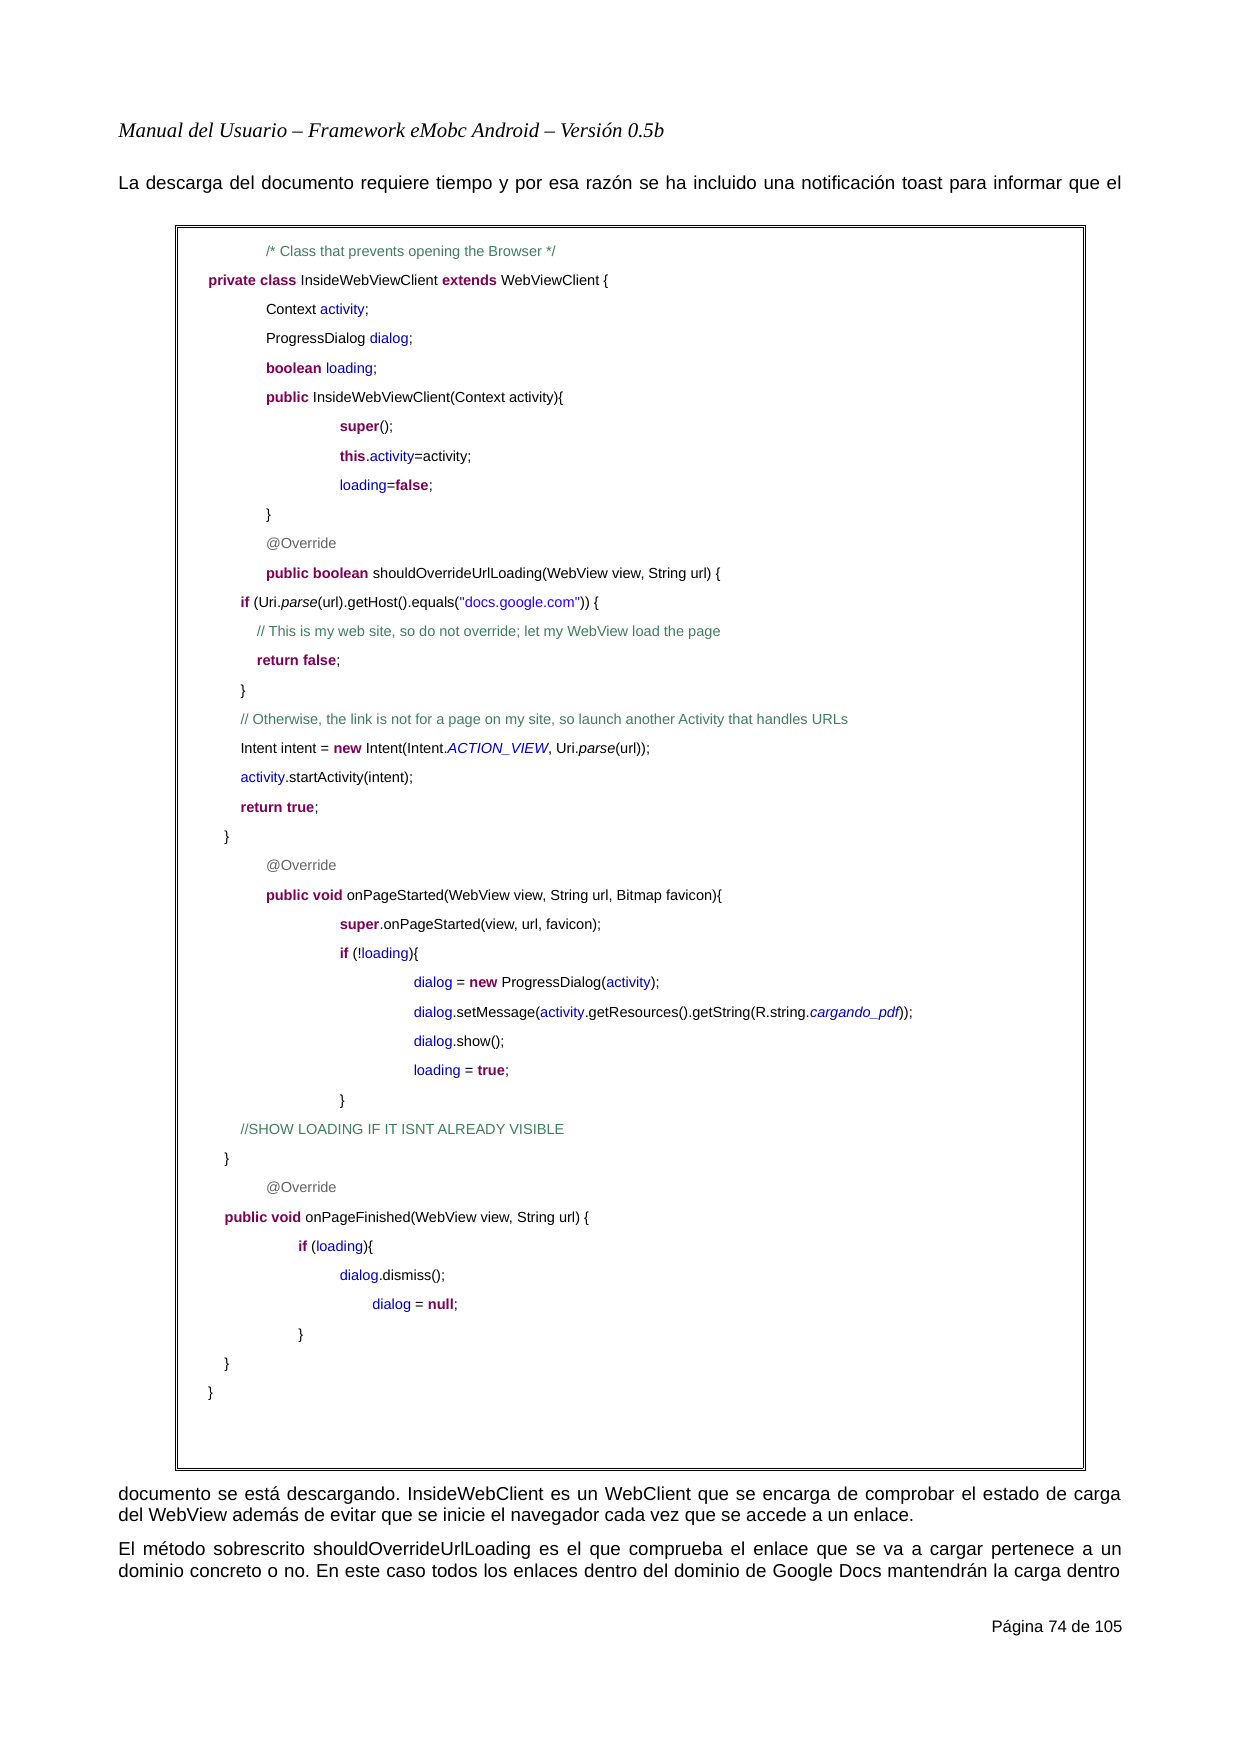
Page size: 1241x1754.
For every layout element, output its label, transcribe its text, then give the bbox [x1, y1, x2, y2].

text public InsideWebViewClient(Context activity){ [192, 389, 1068, 405]
text dialog = null; [192, 1296, 1068, 1313]
text } [192, 681, 1068, 698]
text super(); [192, 418, 1068, 435]
text } [192, 1091, 1068, 1108]
text } [192, 1150, 1068, 1166]
text } [192, 506, 1068, 522]
text @Override [192, 857, 1068, 874]
text ProgressDialog dialog; [192, 330, 1068, 347]
text dialog = new ProgressDialog(activity); [192, 974, 1068, 991]
text } [192, 1325, 1068, 1342]
text La descarga del documento requiere tiempo y por esa razón se ha incluido una notificación toast para informar que el documento se está descargando. InsideWebClient es un WebClient que se encarga de comprobar el estado de carga del WebView además de evitar que se inicie el navegador cada vez que se accede a un enlace. [118, 172, 1122, 1526]
text super.onPageStarted(view, url, favicon); [192, 916, 1068, 932]
text loading = true; [192, 1062, 1068, 1079]
text } [192, 1384, 1068, 1401]
text El método sobrescrito shouldOverrideUrlLoading es el que comprueba el enlace que se va a cargar pertenece a un dominio concreto o no. En este caso todos los enlaces dentro del dominio de Google Docs mantendrán la carga dentro [118, 1538, 1122, 1581]
text @Override [192, 535, 1068, 552]
text return true; [192, 798, 1068, 815]
text dialog.setMessage(activity.getResources().getString(R.string.cargando_pdf)); [192, 1003, 1068, 1020]
text private class InsideWebViewClient extends WebViewClient { [192, 272, 1068, 288]
text if (loading){ [192, 1237, 1068, 1254]
text @Override [192, 1179, 1068, 1196]
text //SHOW LOADING IF IT ISNT ALREADY VISIBLE [192, 1120, 1068, 1137]
text dialog.show(); [192, 1033, 1068, 1049]
text } [192, 828, 1068, 844]
text dialog.dismiss(); [192, 1267, 1068, 1283]
text Intent intent = new Intent(Intent.ACTION_VIEW, Uri.parse(url)); [192, 740, 1068, 757]
text this.activity=activity; [192, 447, 1068, 464]
text // This is my web site, so do not override; let my WebView load the page [192, 623, 1068, 639]
text loading=false; [192, 476, 1068, 493]
text public boolean shouldOverrideUrlLoading(WebView view, String url) { [192, 564, 1068, 581]
text activity.startActivity(intent); [192, 769, 1068, 786]
text if (!loading){ [192, 945, 1068, 962]
text public void onPageFinished(WebView view, String url) { [192, 1208, 1068, 1225]
text // Otherwise, the link is not for a page on my site, so launch another Activity that handles URLs [192, 711, 1068, 727]
text if (Uri.parse(url).getHost().equals("docs.google.com")) { [192, 593, 1068, 610]
text /* Class that prevents opening the Browser */ [192, 242, 1068, 259]
text boolean loading; [192, 359, 1068, 376]
text return false; [192, 652, 1068, 669]
text } [192, 1354, 1068, 1371]
text Context activity; [192, 301, 1068, 318]
text public void onPageStarted(WebView view, String url, Bitmap favicon){ [192, 886, 1068, 903]
